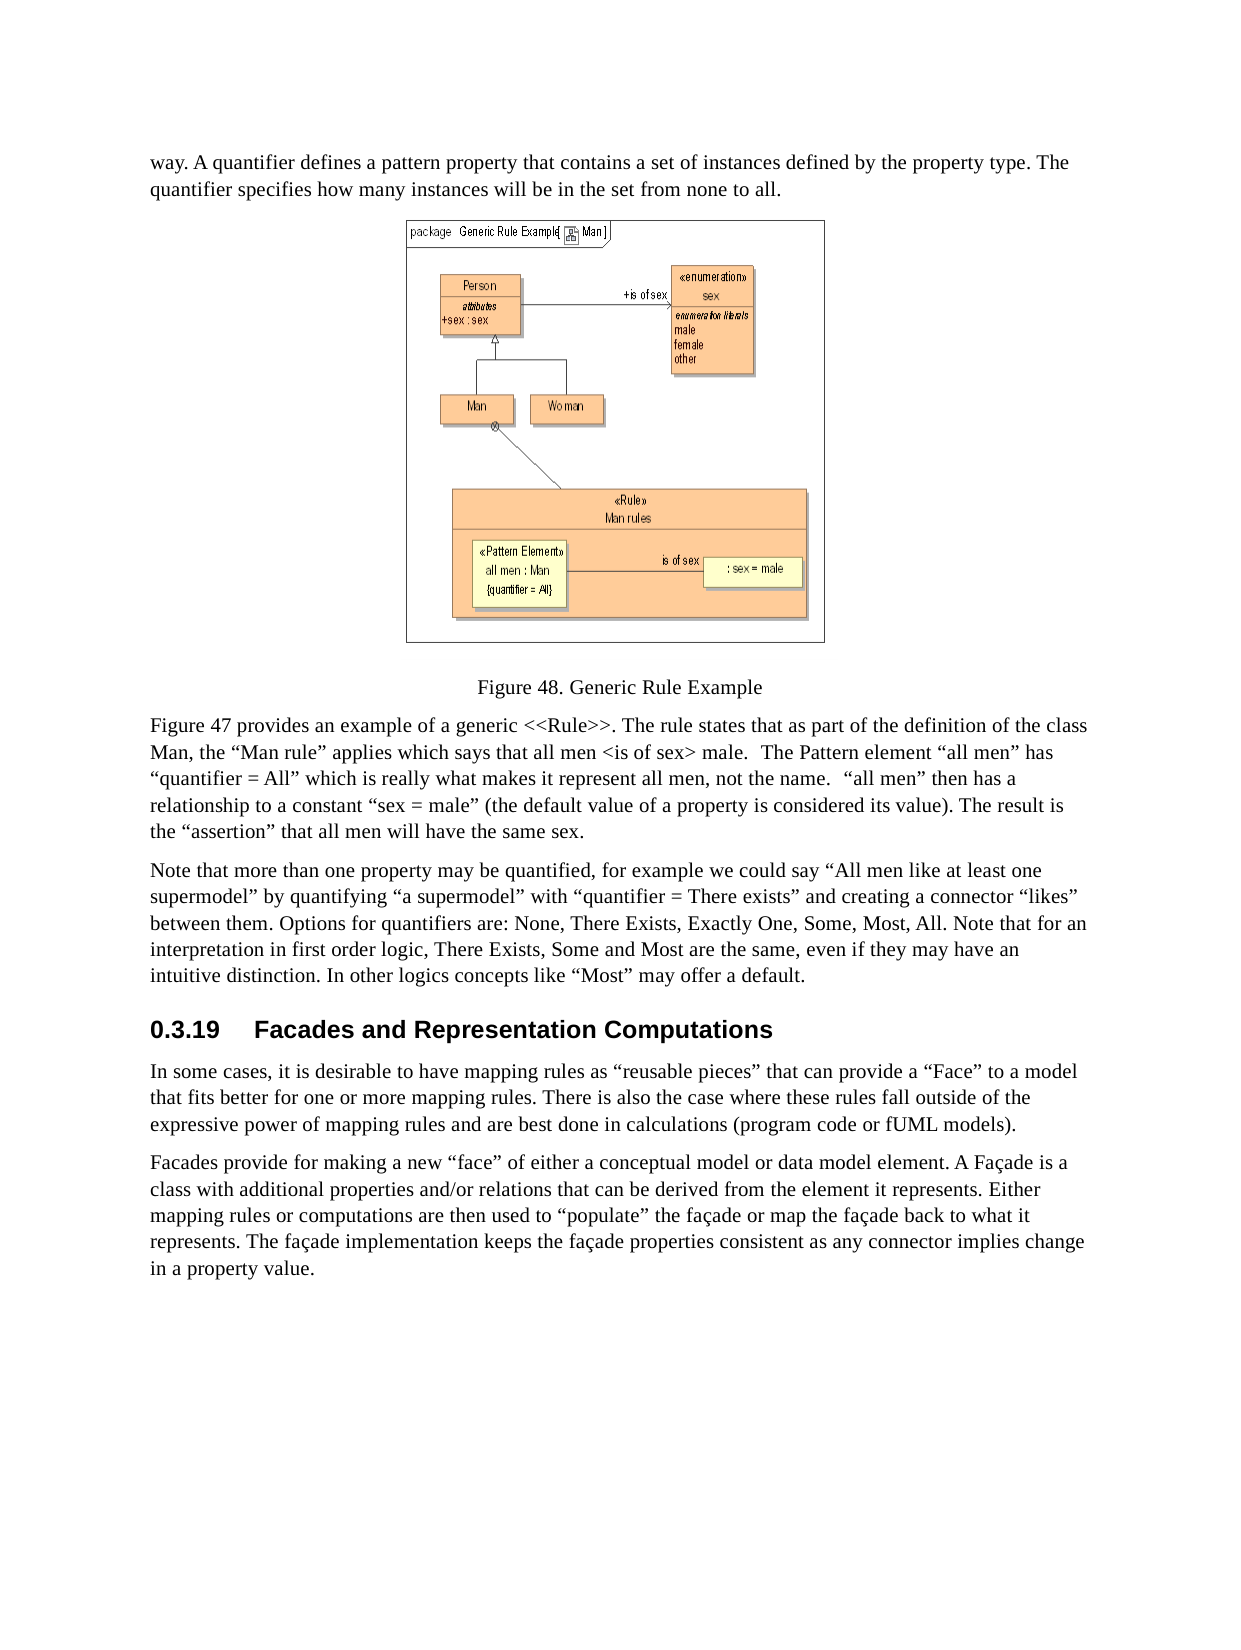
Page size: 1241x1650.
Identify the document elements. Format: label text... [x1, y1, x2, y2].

text way. A quantifier defines a pattern property that contains a set of instances defined by the property type. The quantifier specifies how many instances will be in the set from none to all. [150, 150, 1090, 201]
text Facades provide for making a new “face” of either a conceptual model or data model element. A Façade is a class with additional properties and/or relations that can be derived from the element it represents. Either mapping rules or computations are then used to “populate” the façade or map the façade back to what it represents. The façade implementation keeps the façade properties consistent as any connector implies change in a property value. [150, 1150, 1090, 1280]
text Note that more than one property may be quantified, for example we could say “All men like at least one supermodel” by quantifying “a supermodel” with “quantifier = There exists” and creating a connector “likes” between them. Options for quantifiers are: None, There Exists, Exactly One, Some, Most, All. Note that for an interpretation in first order logic, There Exists, Some and Most are the same, even if they may have an intuitive distinction. In other logics concepts like “Most” may offer a default. [150, 857, 1090, 987]
picture [401, 214, 839, 661]
text In some cases, it is desirable to have mapping rules as “reusable pieces” that can provide a “Face” to a model that fits better for one or more mapping rules. There is also the case where these rules fall outside of the expressive power of mapping rules and are best done in calculations (program code or fUML models). [150, 1059, 1090, 1136]
subtitle Facades and Representation Computations [150, 1015, 1090, 1044]
text Figure 48. Generic Rule Example [150, 675, 1090, 699]
text Figure 47 provides an example of a generic <<Rule>>. The rule states that as part of the definition of the class Man, the “Man rule” applies which says that all men <is of sex> male. The Pattern element “all men” has “quantifier = All” which is really what makes it represent all men, not the name. “all men” then has a relationship to a constant “sex = male” (the default value of a property is considered its value). The result is the “assertion” that all men will have the same sex. [150, 713, 1090, 843]
